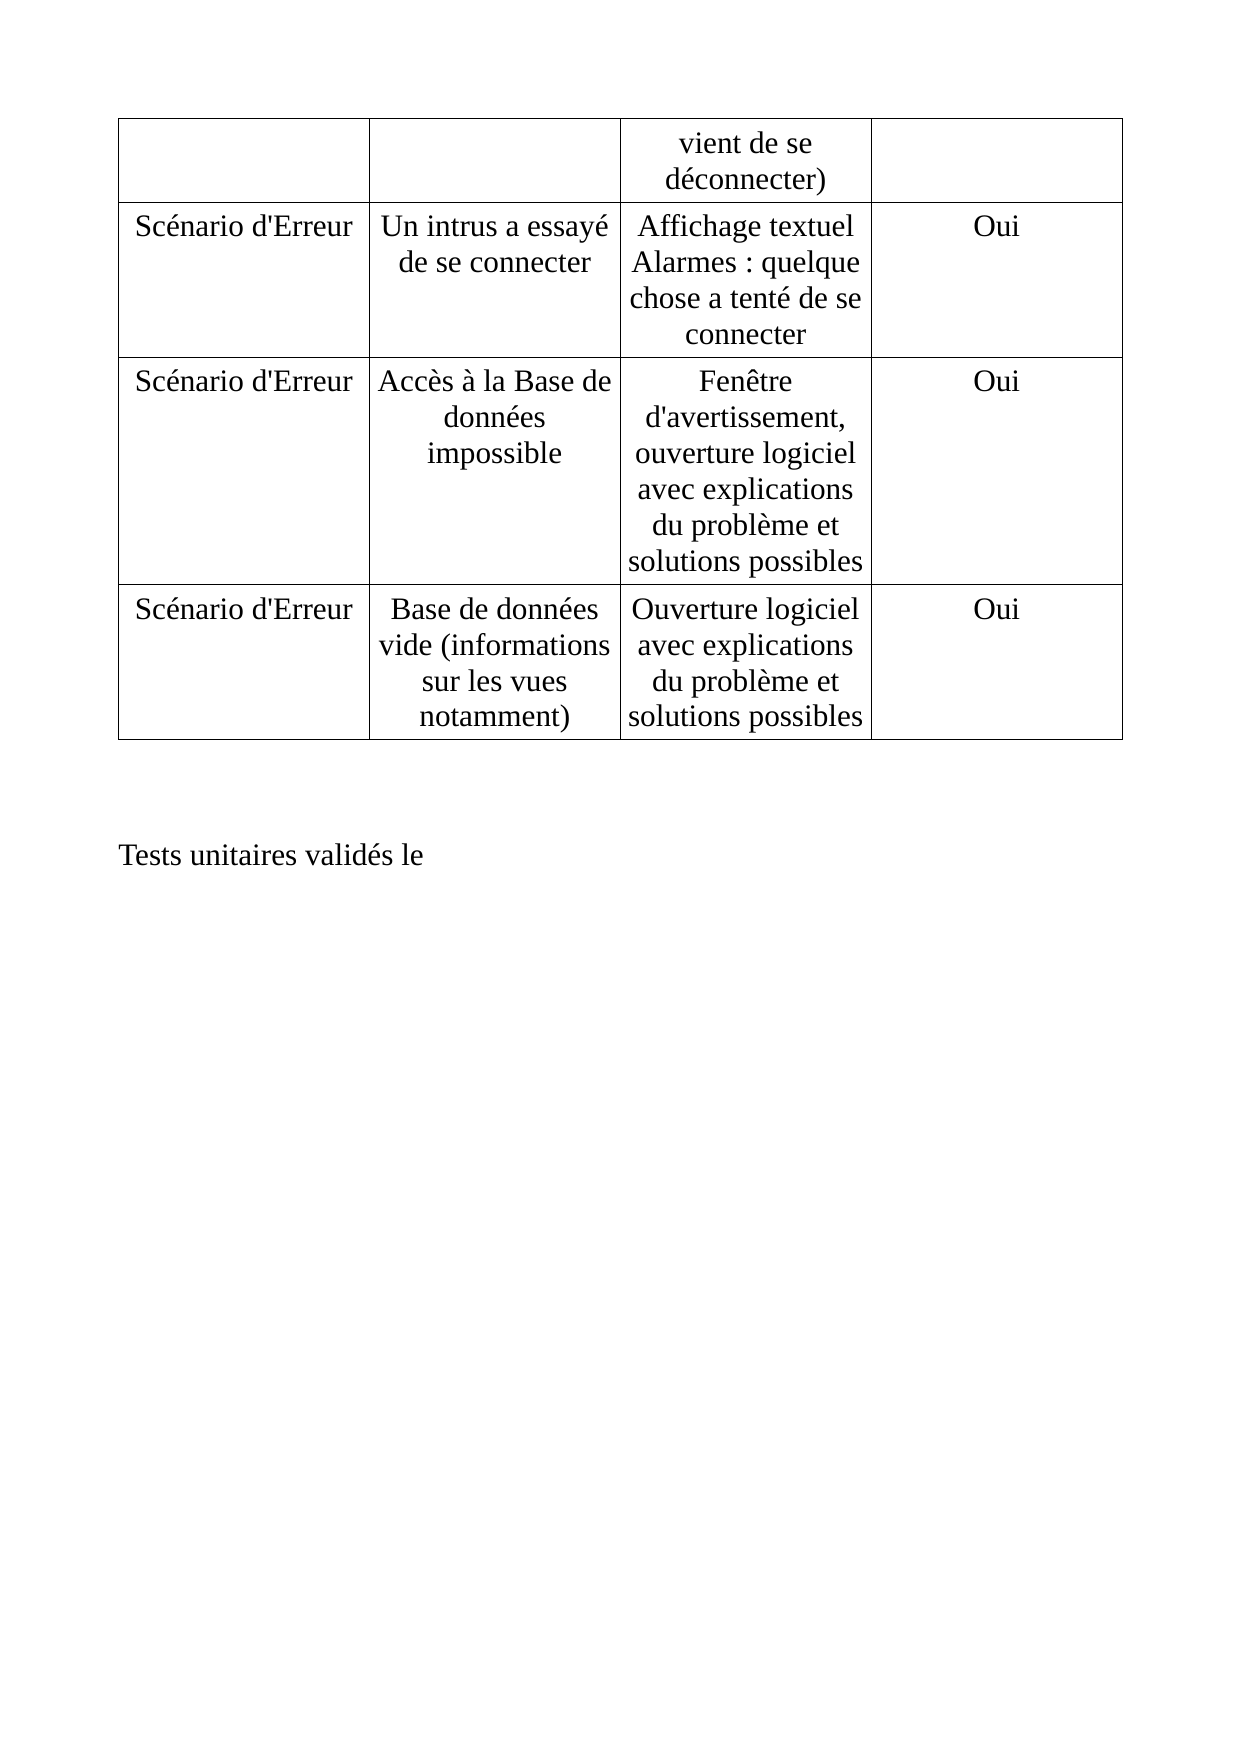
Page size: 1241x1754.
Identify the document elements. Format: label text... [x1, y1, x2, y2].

table_cell [370, 119, 620, 202]
table_cell Fenêtre d'avertissement, ouverture logiciel avec explications du problème et solutions possibles [621, 358, 871, 584]
table_cell Scénario d'Erreur [119, 203, 369, 357]
table_cell Ouverture logiciel avec explications du problème et solutions possibles [621, 585, 871, 739]
table_cell Scénario d'Erreur [119, 358, 369, 584]
table_cell Un intrus a essayé de se connecter [370, 203, 620, 357]
text Tests unitaires validés le [118, 836, 1122, 872]
table_cell Affichage textuel Alarmes : quelque chose a tenté de se connecter [621, 203, 871, 357]
table_cell vient de se déconnecter) [621, 119, 871, 202]
table_cell Oui [872, 585, 1122, 739]
table_cell Scénario d'Erreur [119, 585, 369, 739]
table_cell Base de données vide (informations sur les vues notamment) [370, 585, 620, 739]
table_cell [872, 119, 1122, 202]
table_cell Accès à la Base de données impossible [370, 358, 620, 584]
table_cell Oui [872, 203, 1122, 357]
table_cell [119, 119, 369, 202]
table_cell Oui [872, 358, 1122, 584]
